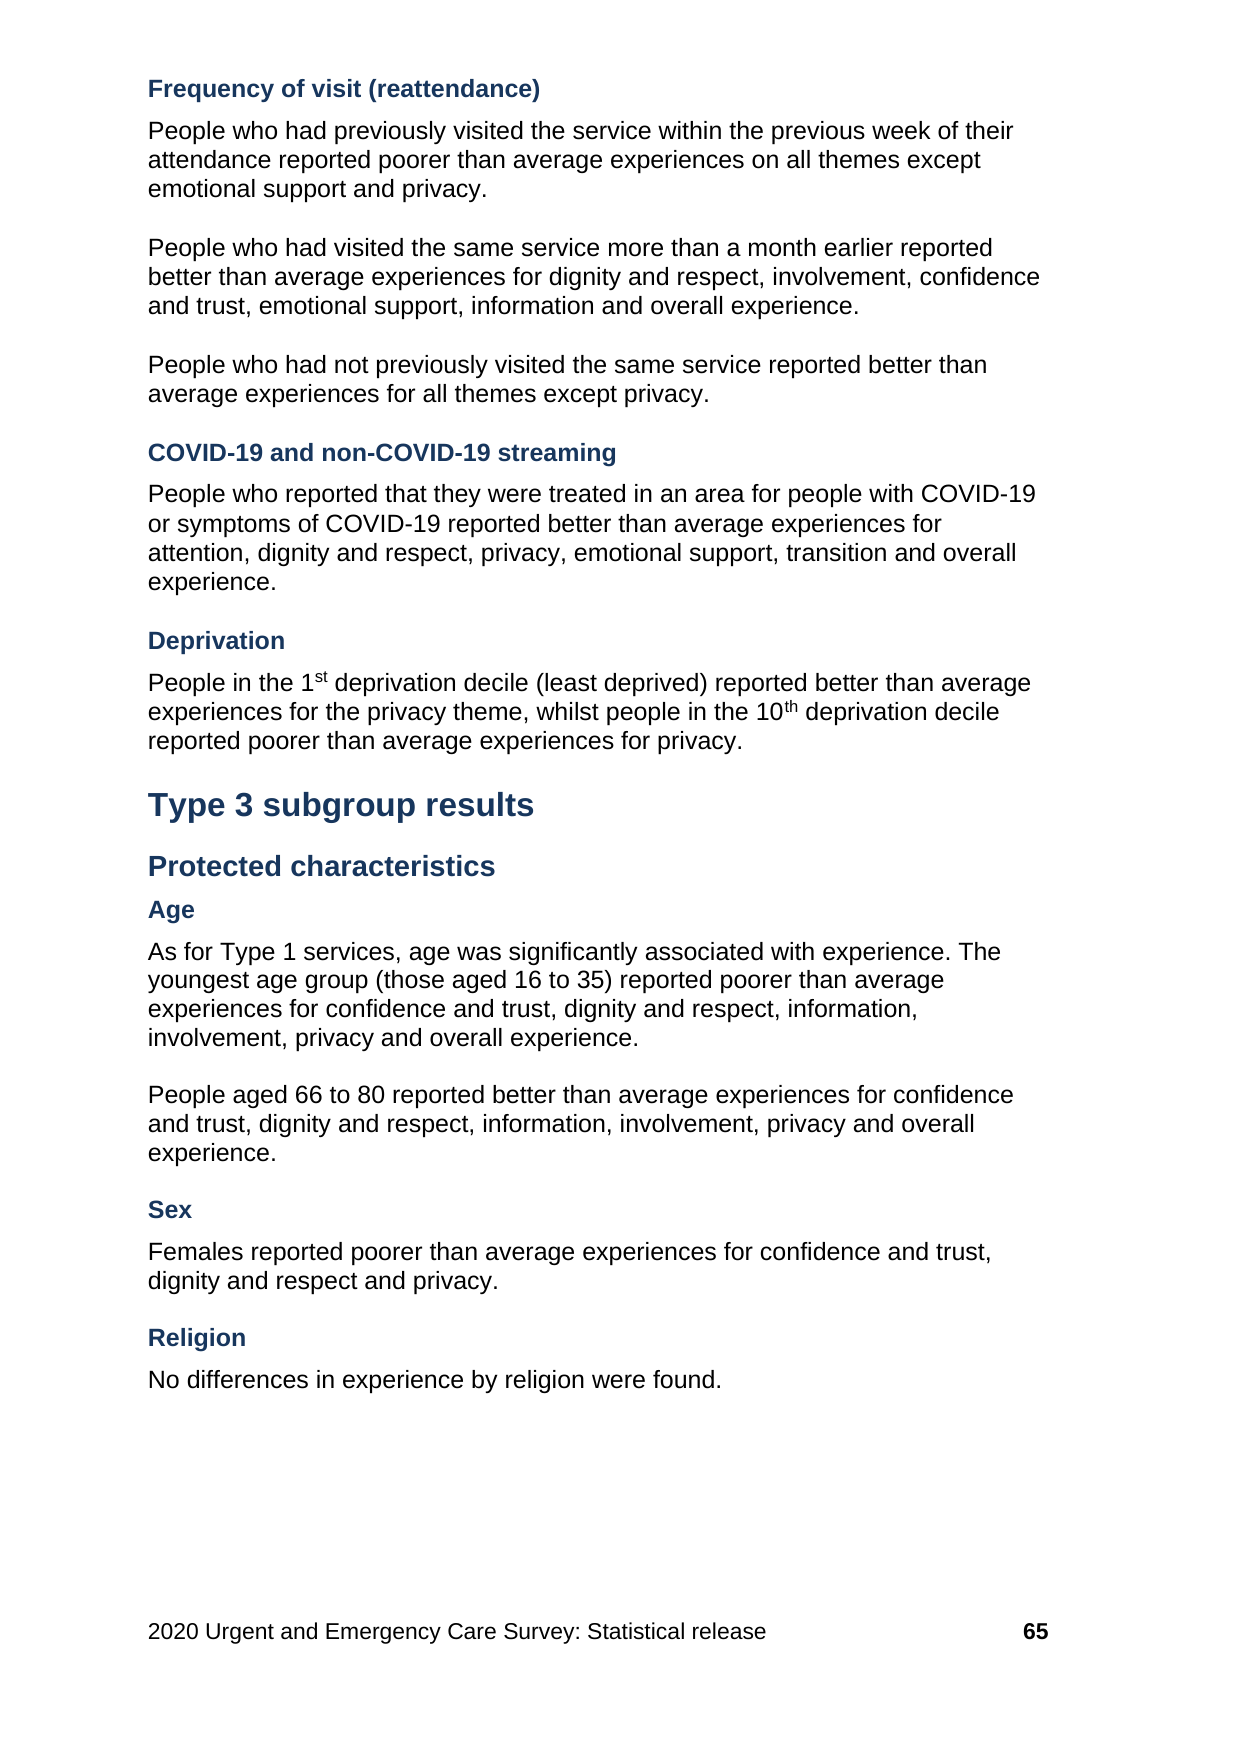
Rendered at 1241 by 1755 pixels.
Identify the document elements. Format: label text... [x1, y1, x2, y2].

text People who had visited the same service more than a month earlier reported better than average experiences for dignity and respect, involvement, confidence and trust, emotional support, information and overall experience. [148, 233, 1048, 320]
text People in the 1st deprivation decile (least deprived) reported better than average experiences for the privacy theme, whilst people in the 10th deprivation decile reported poorer than average experiences for privacy. [148, 667, 1048, 755]
text People aged 66 to 80 reported better than average experiences for confidence and trust, dignity and respect, information, involvement, privacy and overall experience. [148, 1080, 1048, 1167]
text Deprivation [148, 626, 1048, 654]
text As for Type 1 services, age was significantly associated with experience. The youngest age group (those aged 16 to 35) reported poorer than average experiences for confidence and trust, dignity and respect, information, involvement, privacy and overall experience. [148, 937, 1048, 1052]
text Sex [148, 1195, 1048, 1224]
text Females reported poorer than average experiences for confidence and trust, dignity and respect and privacy. [148, 1237, 1048, 1294]
text People who had not previously visited the same service reported better than average experiences for all themes except privacy. [148, 350, 1048, 408]
text No differences in experience by religion were found. [148, 1365, 1048, 1394]
text Frequency of visit (reattendance) [148, 74, 1048, 103]
text COVID-19 and non-COVID-19 streaming [148, 438, 1048, 466]
subtitle Type 3 subgroup results [148, 784, 1048, 823]
text Protected characteristics [148, 849, 1048, 882]
text Religion [148, 1323, 1048, 1352]
text People who had previously visited the service within the previous week of their attendance reported poorer than average experiences on all themes except emotional support and privacy. [148, 116, 1048, 203]
text Age [148, 895, 1048, 923]
text People who reported that they were treated in an area for people with COVID-19 or symptoms of COVID-19 reported better than average experiences for attention, dignity and respect, privacy, emotional support, transition and overall experience. [148, 479, 1048, 596]
